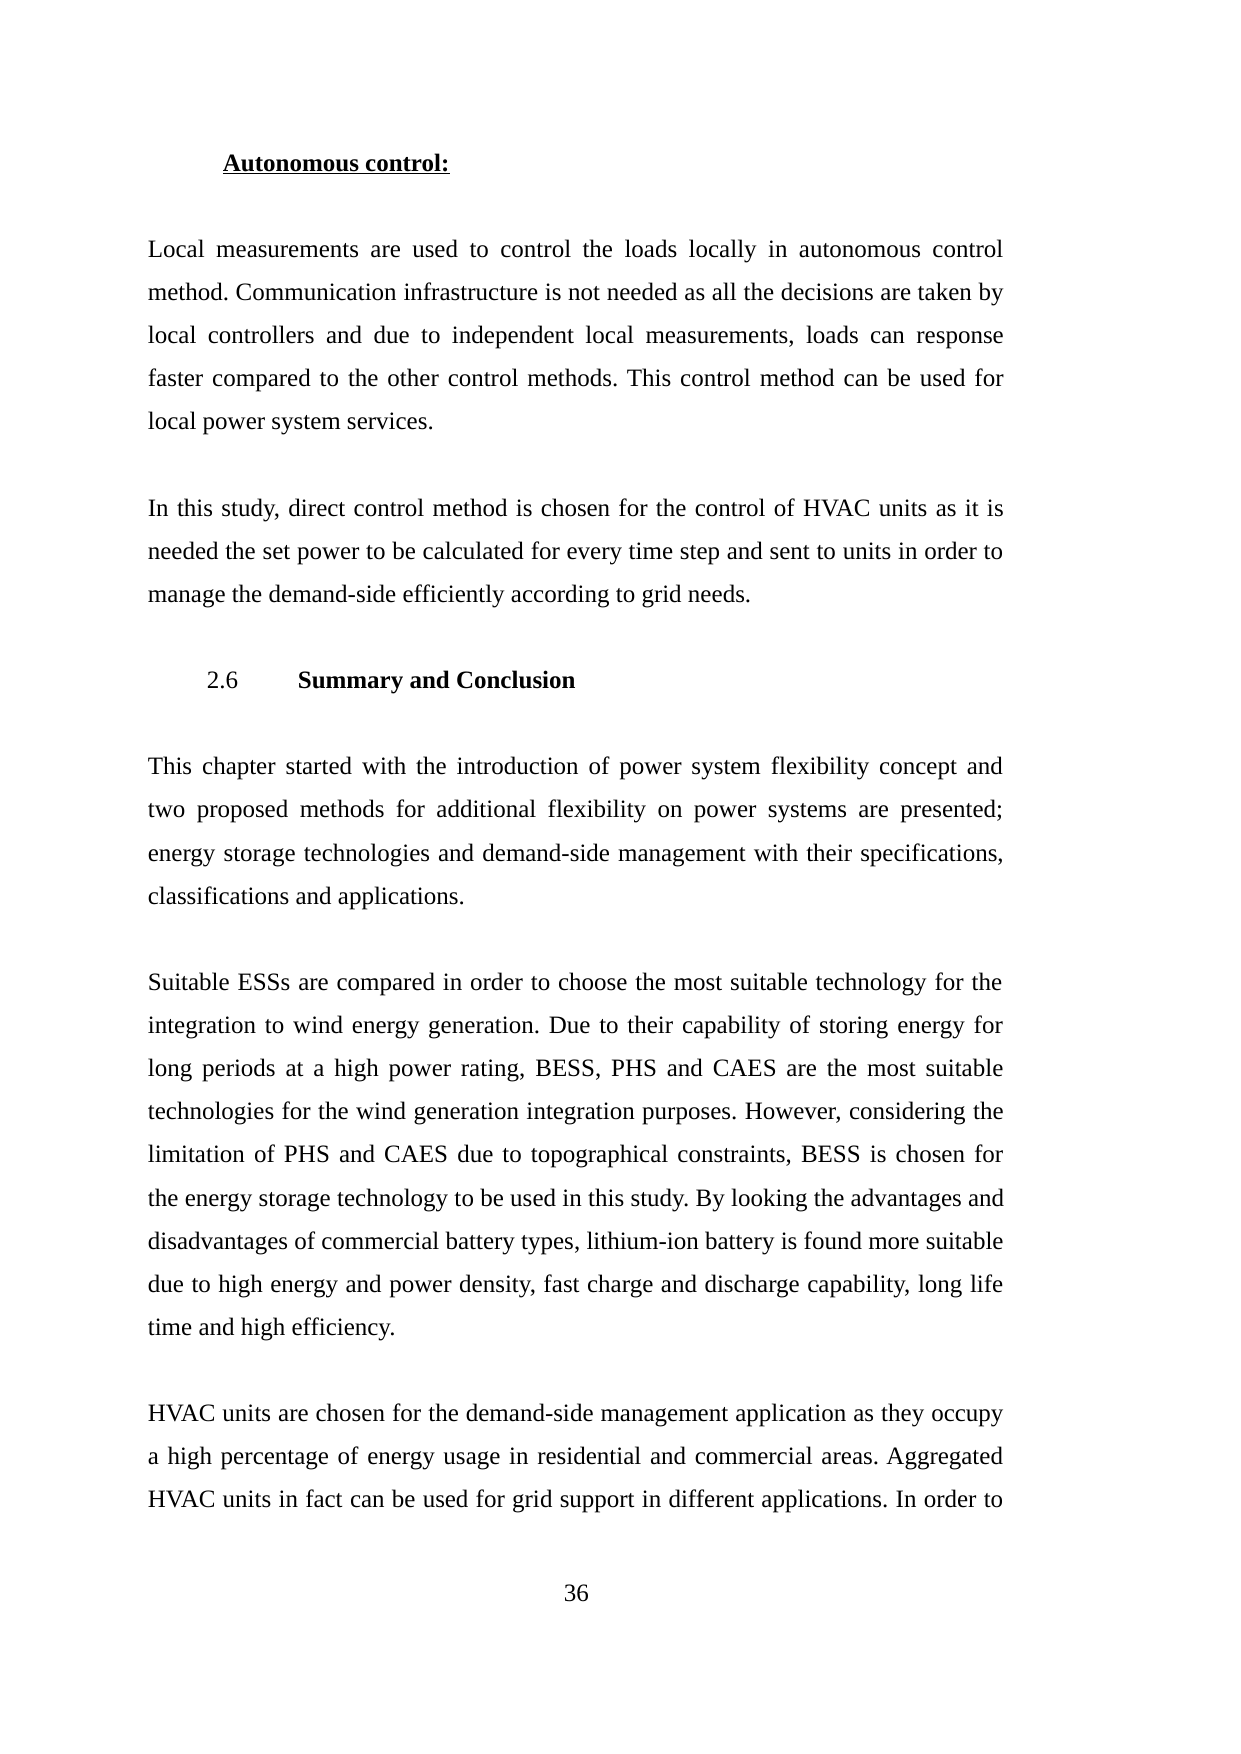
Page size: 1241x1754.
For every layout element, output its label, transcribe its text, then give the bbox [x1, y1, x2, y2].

text In this study, direct control method is chosen for the control of HVAC units as it is needed the set power to be calculated for every time step and sent to units in order to manage the demand-side efficiently according to grid needs. [148, 493, 1004, 608]
text HVAC units are chosen for the demand-side management application as they occupy a high percentage of energy usage in residential and commercial areas. Aggregated HVAC units in fact can be used for grid support in different applications. In order to [148, 1398, 1004, 1513]
text Autonomous control: [148, 148, 1004, 176]
list Summary and Conclusion [207, 665, 1004, 694]
text This chapter started with the introduction of power system flexibility concept and two proposed methods for additional flexibility on power systems are presented; energy storage technologies and demand-side management with their specifications, classifications and applications. [148, 751, 1004, 909]
text Local measurements are used to control the loads locally in autonomous control method. Communication infrastructure is not needed as all the decisions are taken by local controllers and due to independent local measurements, loads can response faster compared to the other control methods. This control method can be used for local power system services. [148, 234, 1004, 435]
text Suitable ESSs are compared in order to choose the most suitable technology for the integration to wind energy generation. Due to their capability of storing energy for long periods at a high power rating, BESS, PHS and CAES are the most suitable technologies for the wind generation integration purposes. However, considering the limitation of PHS and CAES due to topographical constraints, BESS is chosen for the energy storage technology to be used in this study. By looking the advantages and disadvantages of commercial battery types, lithium-ion battery is found more suitable due to high energy and power density, fast charge and discharge capability, long life time and high efficiency. [148, 967, 1004, 1341]
